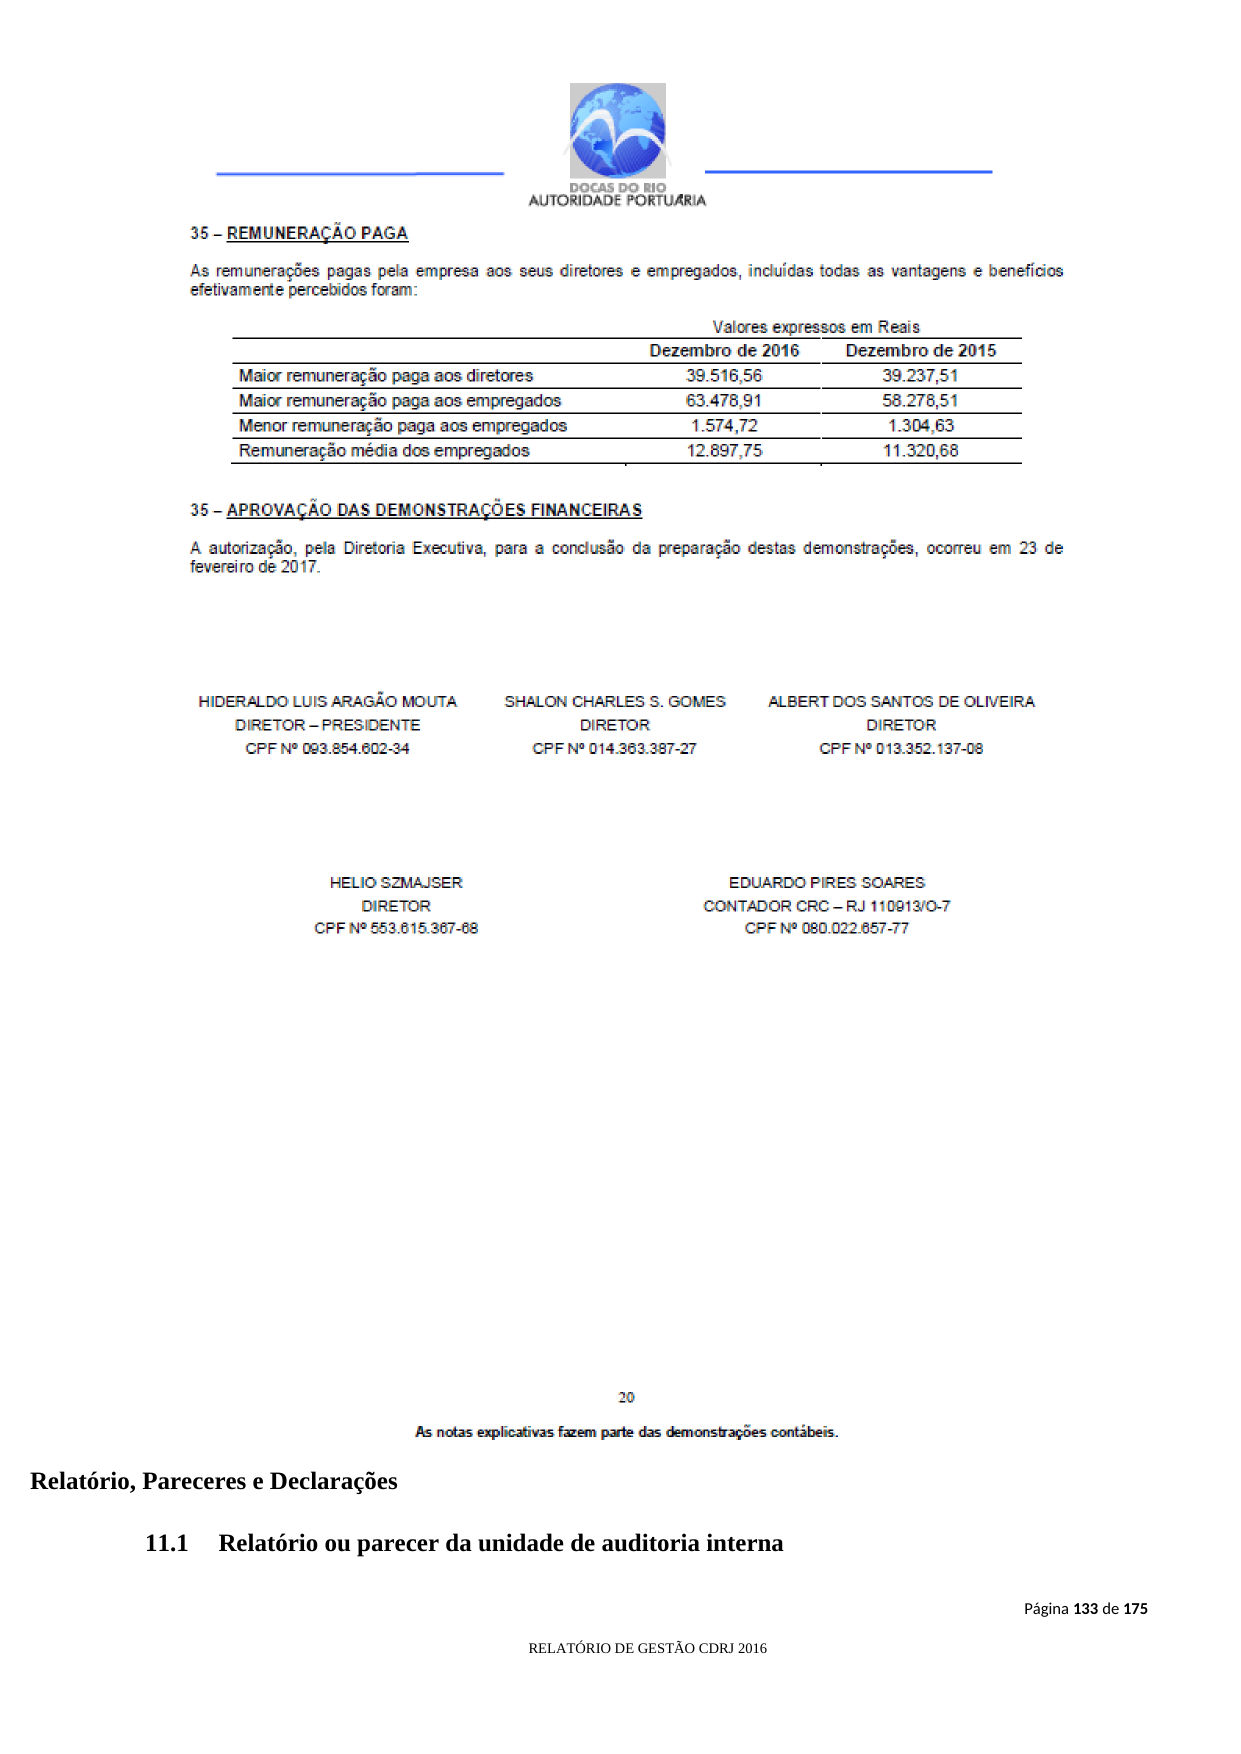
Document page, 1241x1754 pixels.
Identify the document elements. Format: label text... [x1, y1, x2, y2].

list Relatório, Pareceres e Declarações [0, 1466, 1217, 1495]
text 11.1 Relatório ou parecer da unidade de auditoria interna [30, 1528, 1217, 1557]
